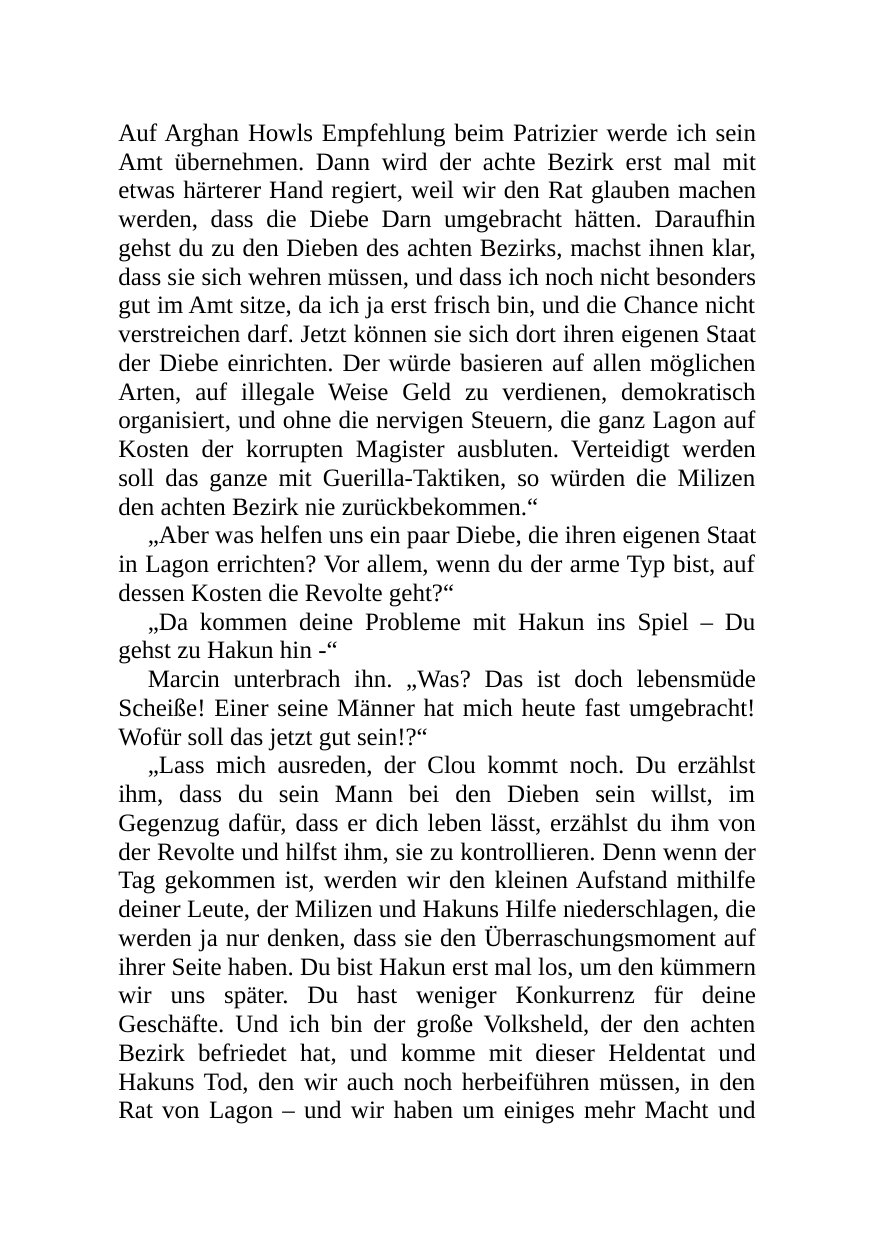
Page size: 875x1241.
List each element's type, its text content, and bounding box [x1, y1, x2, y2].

text Marcin unterbrach ihn. „Was? Das ist doch lebensmüde Scheiße! Einer seine Männer hat mich heute fast umgebracht! Wofür soll das jetzt gut sein!?“ [118, 664, 756, 751]
text Auf Arghan Howls Empfehlung beim Patrizier werde ich sein Amt übernehmen. Dann wird der achte Bezirk erst mal mit etwas härterer Hand regiert, weil wir den Rat glauben machen werden, dass die Diebe Darn umgebracht hätten. Daraufhin gehst du zu den Dieben des achten Bezirks, machst ihnen klar, dass sie sich wehren müssen, und dass ich noch nicht besonders gut im Amt sitze, da ich ja erst frisch bin, und die Chance nicht verstreichen darf. Jetzt können sie sich dort ihren eigenen Staat der Diebe einrichten. Der würde basieren auf allen möglichen Arten, auf illegale Weise Geld zu verdienen, demokratisch organisiert, und ohne die nervigen Steuern, die ganz Lagon auf Kosten der korrupten Magister ausbluten. Verteidigt werden soll das ganze mit Guerilla-Taktiken, so würden die Milizen den achten Bezirk nie zurückbekommen.“ [118, 118, 756, 521]
text „Da kommen deine Probleme mit Hakun ins Spiel – Du gehst zu Hakun hin -“ [118, 607, 756, 664]
text „Aber was helfen uns ein paar Diebe, die ihren eigenen Staat in Lagon errichten? Vor allem, wenn du der arme Typ bist, auf dessen Kosten die Revolte geht?“ [118, 521, 756, 607]
text „Lass mich ausreden, der Clou kommt noch. Du erzählst ihm, dass du sein Mann bei den Dieben sein willst, im Gegenzug dafür, dass er dich leben lässt, erzählst du ihm von der Revolte und hilfst ihm, sie zu kontrollieren. Denn wenn der Tag gekommen ist, werden wir den kleinen Aufstand mithilfe deiner Leute, der Milizen und Hakuns Hilfe niederschlagen, die werden ja nur denken, dass sie den Überraschungsmoment auf ihrer Seite haben. Du bist Hakun erst mal los, um den kümmern wir uns später. Du hast weniger Konkurrenz für deine Geschäfte. Und ich bin der große Volksheld, der den achten Bezirk befriedet hat, und komme mit dieser Heldentat und Hakuns Tod, den wir auch noch herbeiführen müssen, in den Rat von Lagon – und wir haben um einiges mehr Macht und [118, 751, 756, 1124]
